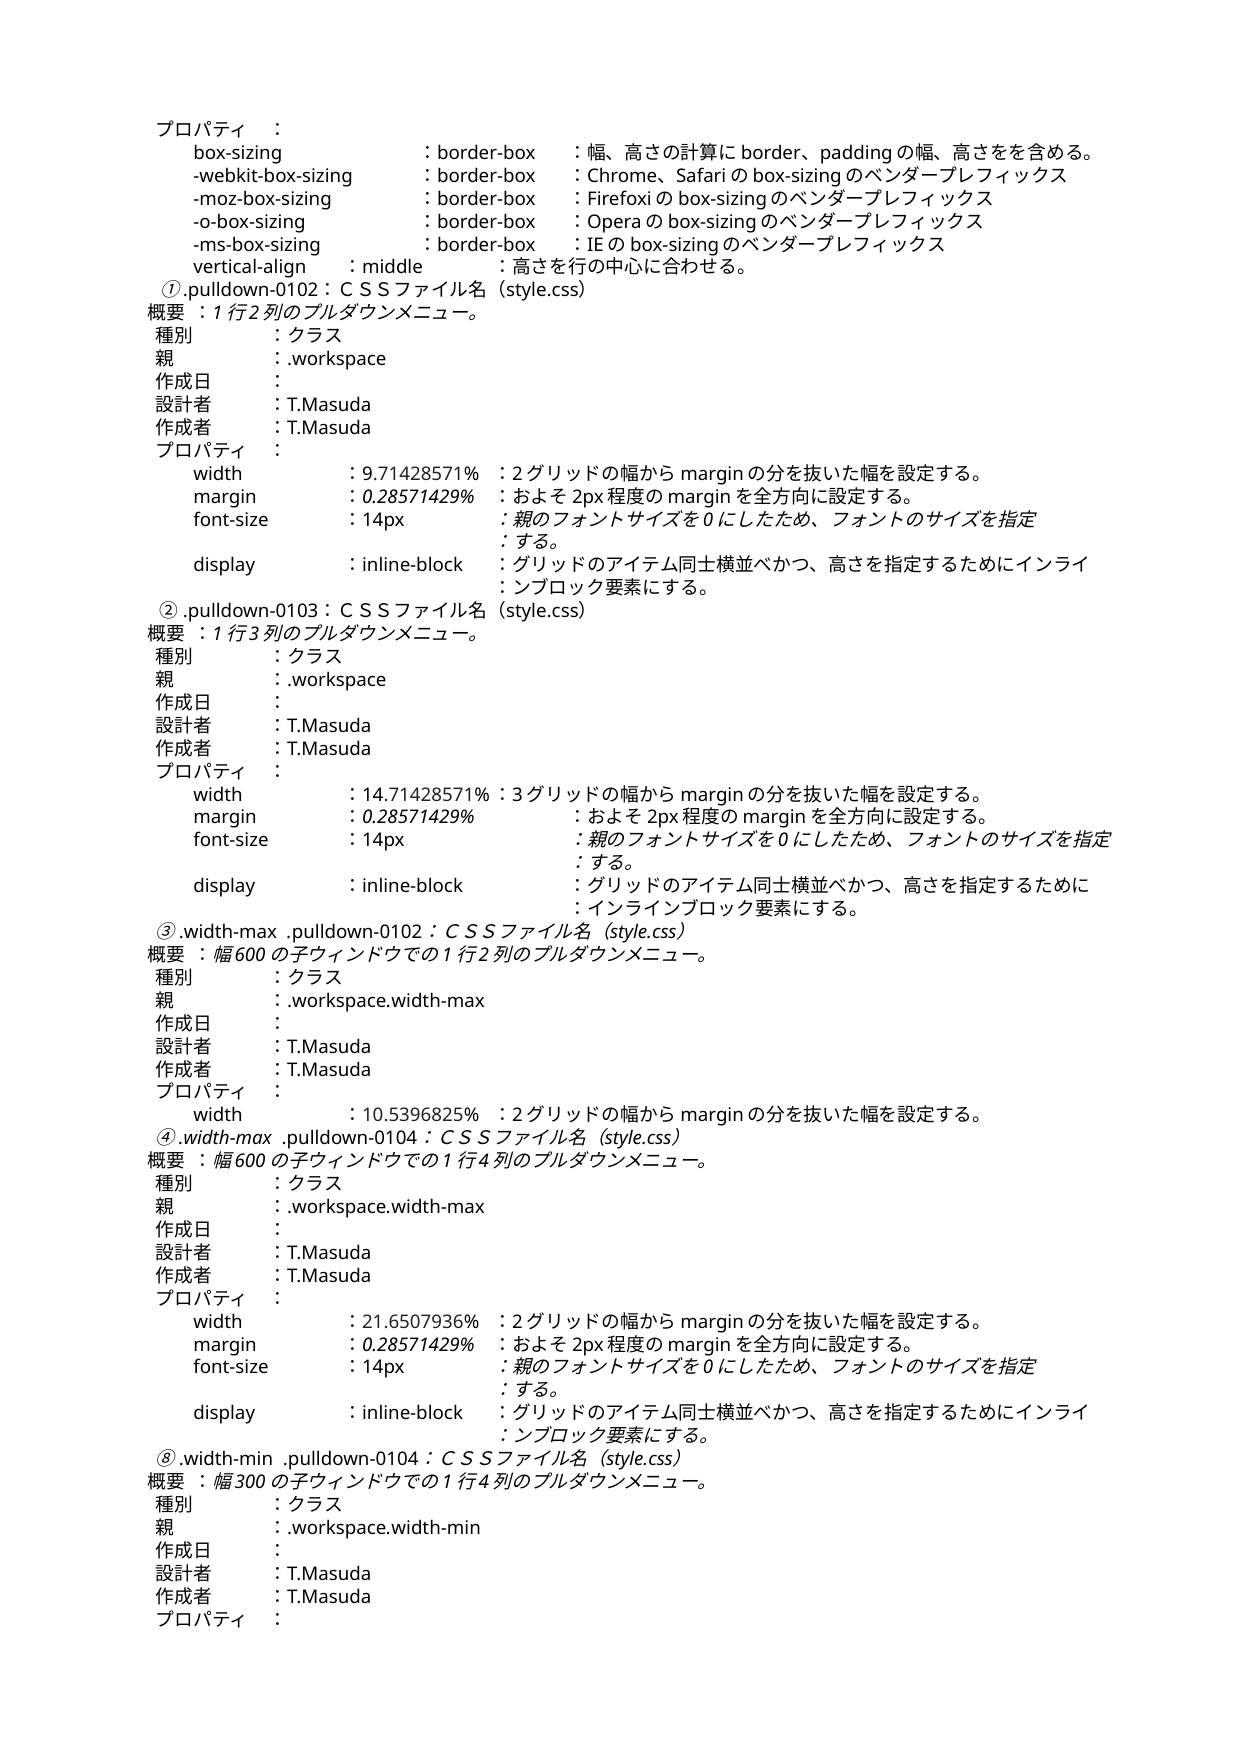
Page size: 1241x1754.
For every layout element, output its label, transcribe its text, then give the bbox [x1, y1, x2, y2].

text 概要 ：1行3列のプルダウンメニュー。 [118, 622, 1122, 645]
text display ：inline-block ：グリッドのアイテム同士横並べかつ、高さを指定するために [118, 874, 1122, 897]
text ：ンブロック要素にする。 [118, 576, 1122, 599]
text ：する。 [118, 531, 1122, 553]
text margin ：0.28571429% ：およそ2px程度のmarginを全方向に設定する。 [118, 485, 1122, 508]
text プロパティ ： [118, 1287, 1122, 1310]
text 親 ：.workspace.width-min [118, 1516, 1122, 1539]
text プロパティ ： [118, 760, 1122, 783]
text プロパティ ： [118, 1081, 1122, 1103]
text 概要 ：1行2列のプルダウンメニュー。 [118, 301, 1122, 324]
text font-size ：14px ：親のフォントサイズを0にしたため、フォントのサイズを指定 [118, 508, 1122, 531]
text -moz-box-sizing ：border-box ：Firefoxiのbox-sizingのベンダープレフィックス [118, 187, 1122, 210]
text 種別 ：クラス [118, 324, 1122, 347]
text ① .pulldown-0102：ＣＳＳファイル名（style.css） [118, 278, 1122, 301]
text ：インラインブロック要素にする。 [118, 897, 1122, 920]
text margin ：0.28571429% ：およそ2px程度のmarginを全方向に設定する。 [118, 806, 1122, 828]
text プロパティ ： [118, 439, 1122, 462]
text margin ：0.28571429% ：およそ2px程度のmarginを全方向に設定する。 [118, 1333, 1122, 1356]
text font-size ：14px ：親のフォントサイズを0にしたため、フォントのサイズを指定 [118, 828, 1122, 851]
text 種別 ：クラス [118, 645, 1122, 668]
text ：する。 [118, 1378, 1122, 1401]
text 概要 ：幅600の子ウィンドウでの1行4列のプルダウンメニュー。 [118, 1149, 1122, 1172]
text プロパティ ： [118, 1608, 1122, 1631]
text width ：14.71428571% ：3グリッドの幅からmarginの分を抜いた幅を設定する。 [118, 783, 1122, 806]
text 種別 ：クラス [118, 1493, 1122, 1516]
text display ：inline-block ：グリッドのアイテム同士横並べかつ、高さを指定するためにインライ [118, 1401, 1122, 1424]
text 親 ：.workspace [118, 668, 1122, 691]
text 設計者 ：T.Masuda [118, 714, 1122, 737]
text box-sizing ：border-box ：幅、高さの計算にborder、paddingの幅、高さをを含める。 [118, 141, 1122, 164]
text vertical-align ：middle ：高さを行の中心に合わせる。 [118, 256, 1122, 278]
text 種別 ：クラス [118, 966, 1122, 989]
text 作成日 ： [118, 1218, 1122, 1241]
text ③ .width-max .pulldown-0102：ＣＳＳファイル名（style.css） [118, 920, 1122, 943]
text ：する。 [118, 851, 1122, 874]
text 親 ：.workspace [118, 347, 1122, 370]
text 設計者 ：T.Masuda [118, 1241, 1122, 1264]
text 種別 ：クラス [118, 1172, 1122, 1195]
text display ：inline-block ：グリッドのアイテム同士横並べかつ、高さを指定するためにインライ [118, 553, 1122, 576]
text -ms-box-sizing ：border-box ：IEのbox-sizingのベンダープレフィックス [118, 233, 1122, 256]
text 作成者 ：T.Masuda [118, 1585, 1122, 1608]
text 概要 ：幅300の子ウィンドウでの1行4列のプルダウンメニュー。 [118, 1470, 1122, 1493]
text 作成者 ：T.Masuda [118, 1058, 1122, 1081]
text width ：9.71428571% ：2グリッドの幅からmarginの分を抜いた幅を設定する。 [118, 462, 1122, 485]
text font-size ：14px ：親のフォントサイズを0にしたため、フォントのサイズを指定 [118, 1356, 1122, 1378]
text 概要 ：幅600の子ウィンドウでの1行2列のプルダウンメニュー。 [118, 943, 1122, 966]
text 作成者 ：T.Masuda [118, 1264, 1122, 1287]
text 親 ：.workspace.width-max [118, 1195, 1122, 1218]
text 作成日 ： [118, 1539, 1122, 1562]
text 作成者 ：T.Masuda [118, 737, 1122, 760]
text ：ンブロック要素にする。 [118, 1424, 1122, 1447]
text -webkit-box-sizing ：border-box ：Chrome、Safariのbox-sizingのベンダープレフィックス [118, 164, 1122, 187]
text width ：10.5396825% ：2グリッドの幅からmarginの分を抜いた幅を設定する。 [118, 1103, 1122, 1126]
text ⑧ .width-min .pulldown-0104：ＣＳＳファイル名（style.css） [118, 1447, 1122, 1470]
text 設計者 ：T.Masuda [118, 1562, 1122, 1585]
text 作成日 ： [118, 691, 1122, 714]
text width ：21.6507936% ：2グリッドの幅からmarginの分を抜いた幅を設定する。 [118, 1310, 1122, 1333]
text ④ .width-max .pulldown-0104：ＣＳＳファイル名（style.css） [118, 1126, 1122, 1149]
text プロパティ ： [118, 118, 1122, 141]
text ② .pulldown-0103：ＣＳＳファイル名（style.css） [118, 599, 1122, 622]
text 作成者 ：T.Masuda [118, 416, 1122, 439]
text 設計者 ：T.Masuda [118, 1035, 1122, 1058]
text 設計者 ：T.Masuda [118, 393, 1122, 416]
text 作成日 ： [118, 370, 1122, 393]
text 作成日 ： [118, 1012, 1122, 1035]
text -o-box-sizing ：border-box ：Operaのbox-sizingのベンダープレフィックス [118, 210, 1122, 233]
text 親 ：.workspace.width-max [118, 989, 1122, 1012]
